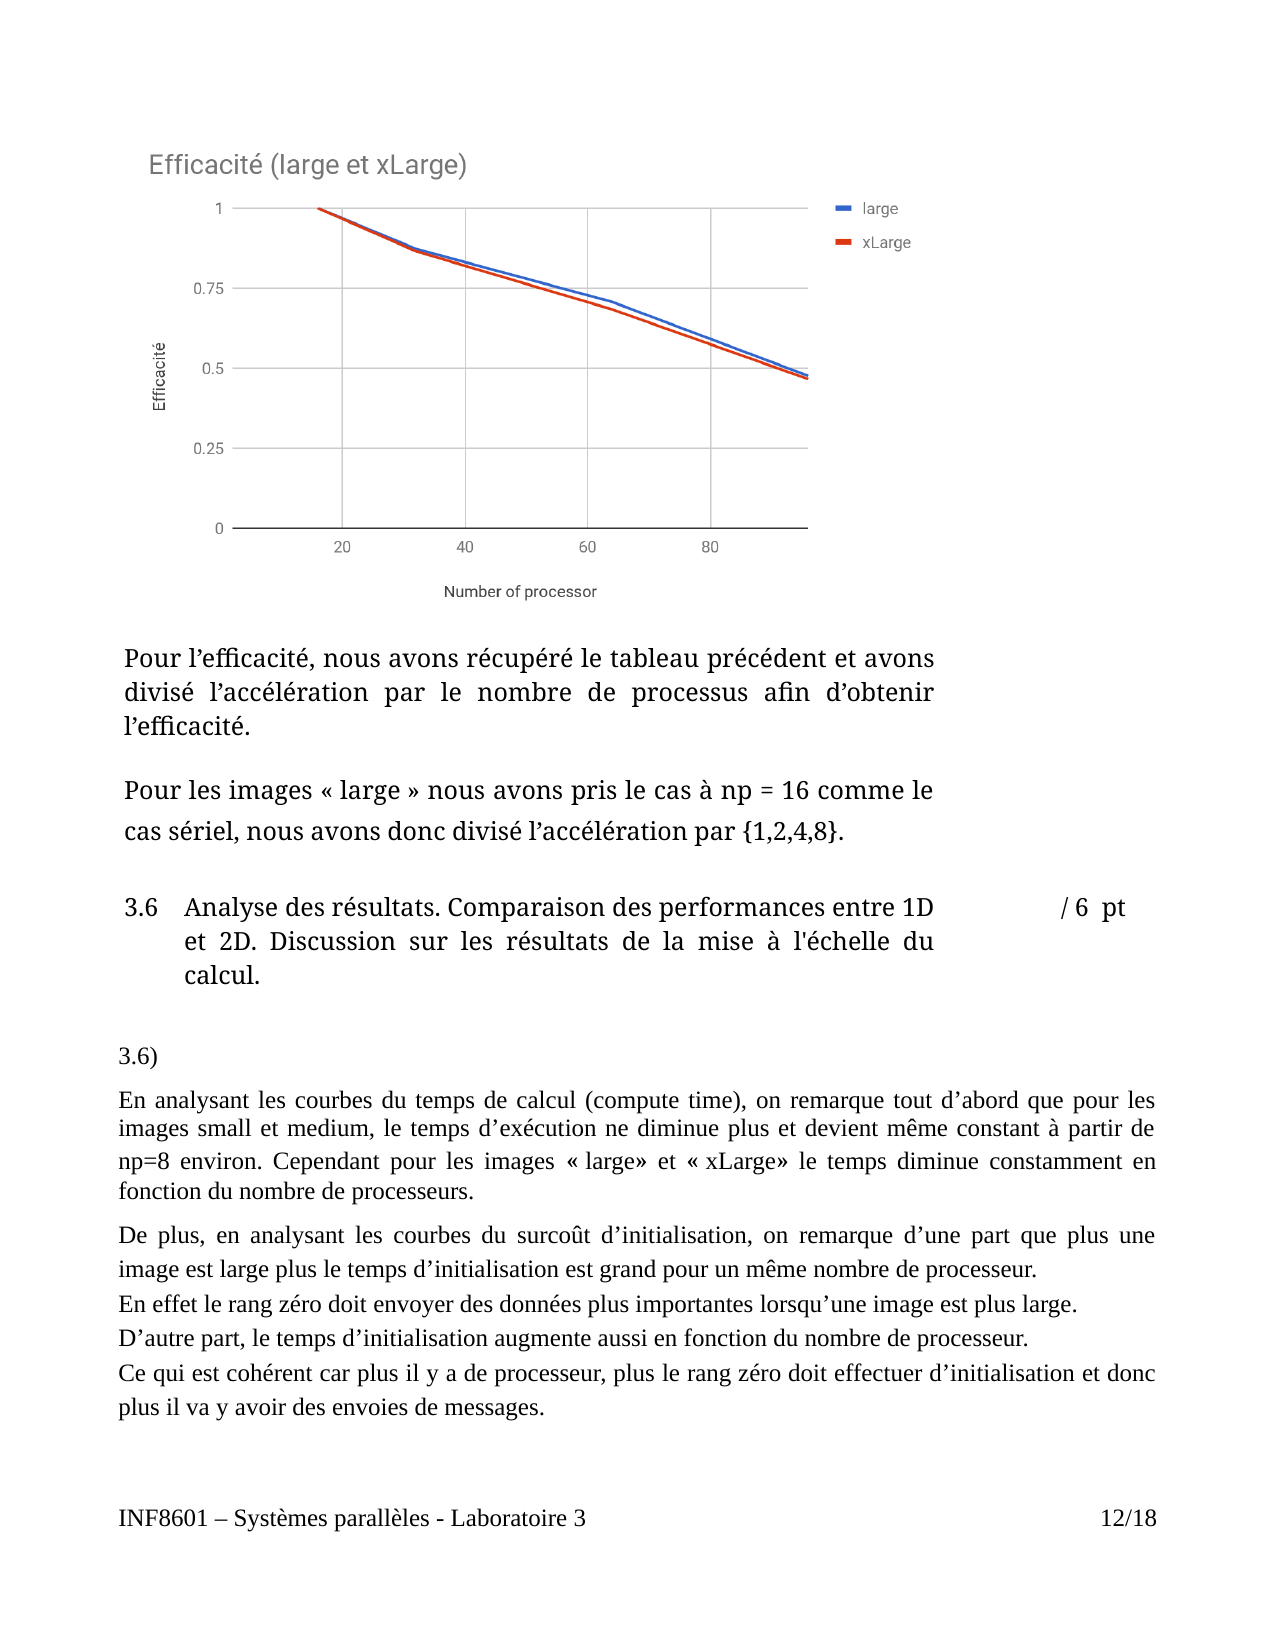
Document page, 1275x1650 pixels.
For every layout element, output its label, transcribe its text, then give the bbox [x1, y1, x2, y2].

table_cell [1049, 118, 1157, 869]
text En analysant les courbes du temps de calcul (compute time), on remarque tout d’abord que pour les images small et medium, le temps d’exécution ne diminue plus et devient même constant à partir de np=8 environ. Cependant pour les images « large» et « xLarge» le temps diminue constamment en fonction du nombre de processeurs. [118, 1085, 1157, 1205]
table_cell [941, 869, 1049, 1012]
table_cell Pour l’efficacité, nous avons récupéré le tableau précédent et avons divisé l’accélération par le nombre de processus afin d’obtenir l’efficacité. Pour les images « large » nous avons pris le cas à np = 16 comme le cas sériel, nous avons donc divisé l’accélération par {1,2,4,8}. [118, 118, 941, 869]
table_cell Analyse des résultats. Comparaison des performances entre 1D et 2D. Discussion sur les résultats de la mise à l'échelle du calcul. [118, 869, 941, 1012]
table_cell [941, 118, 1049, 869]
text D’autre part, le temps d’initialisation augmente aussi en fonction du nombre de processeur. [118, 1323, 1157, 1352]
text Ce qui est cohérent car plus il y a de processeur, plus le rang zéro doit effectuer d’initialisation et donc plus il va y avoir des envoies de messages. [118, 1358, 1157, 1421]
text De plus, en analysant les courbes du surcoût d’initialisation, on remarque d’une part que plus une image est large plus le temps d’initialisation est grand pour un même nombre de processeur. [118, 1220, 1157, 1283]
text En effet le rang zéro doit envoyer des données plus importantes lorsqu’une image est plus large. [118, 1289, 1157, 1318]
text 3.6) [118, 1041, 1157, 1070]
picture [123, 123, 936, 626]
table_cell / 6 pt [1049, 869, 1157, 1012]
